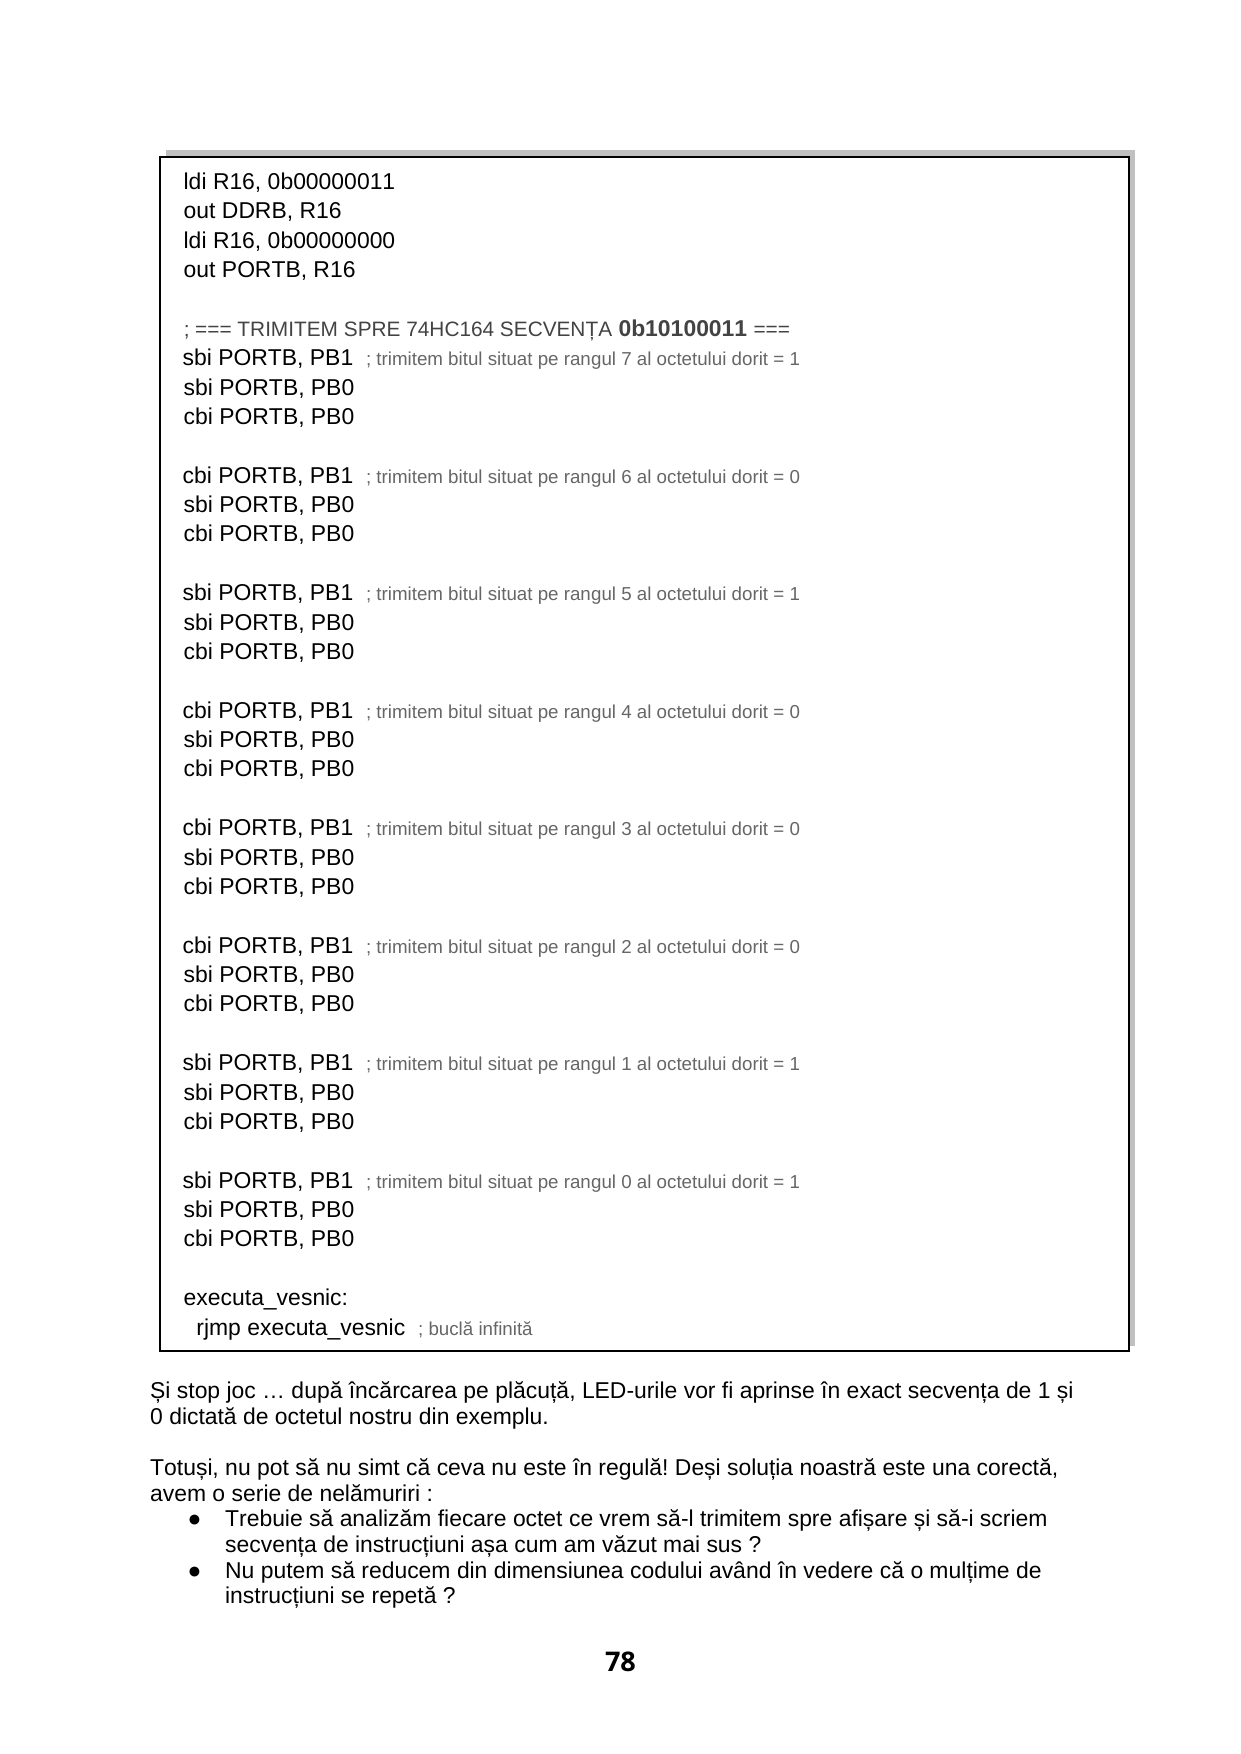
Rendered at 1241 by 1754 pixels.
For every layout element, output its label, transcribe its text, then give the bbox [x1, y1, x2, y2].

list Trebuie să analizăm fiecare octet ce vrem să-l trimitem spre afișare și să-i scriem secvența de instrucțiuni așa cum am văzut mai sus ? [187, 1506, 1091, 1557]
text Totuși, nu pot să nu simt că ceva nu este în regulă! Deși soluția noastră este una corectă, avem o serie de nelămuriri : [150, 1455, 1091, 1506]
list Nu putem să reducem din dimensiunea codului având în vedere că o mulțime de instrucțiuni se repetă ? [187, 1557, 1091, 1608]
table_header ldi R16, 0b00000011 out DDRB, R16 ldi R16, 0b00000000 out PORTB, R16 ; === TRIMITEM SPRE 74HC164 SECVENȚA 0b10100011 === sbi PORTB, PB1 ; trimitem bitul situat pe rangul 7 al octetului dorit = 1 sbi PORTB, PB0 cbi PORTB, PB0 cbi PORTB, PB1 ; trimitem bitul situat pe rangul 6 al octetului dorit = 0 sbi PORTB, PB0 cbi PORTB, PB0 sbi PORTB, PB1 ; trimitem bitul situat pe rangul 5 al octetului dorit = 1 sbi PORTB, PB0 cbi PORTB, PB0 cbi PORTB, PB1 ; trimitem bitul situat pe rangul 4 al octetului dorit = 0 sbi PORTB, PB0 cbi PORTB, PB0 cbi PORTB, PB1 ; trimitem bitul situat pe rangul 3 al octetului dorit = 0 sbi PORTB, PB0 cbi PORTB, PB0 cbi PORTB, PB1 ; trimitem bitul situat pe rangul 2 al octetului dorit = 0 sbi PORTB, PB0 cbi PORTB, PB0 sbi PORTB, PB1 ; trimitem bitul situat pe rangul 1 al octetului dorit = 1 sbi PORTB, PB0 cbi PORTB, PB0 sbi PORTB, PB1 ; trimitem bitul situat pe rangul 0 al octetului dorit = 1 sbi PORTB, PB0 cbi PORTB, PB0 executa_vesnic: rjmp executa_vesnic ; buclă infinită [161, 158, 1128, 1350]
text Și stop joc … după încărcarea pe plăcuță, LED-urile vor fi aprinse în exact secvența de 1 și 0 dictată de octetul nostru din exemplu. [150, 1378, 1091, 1429]
